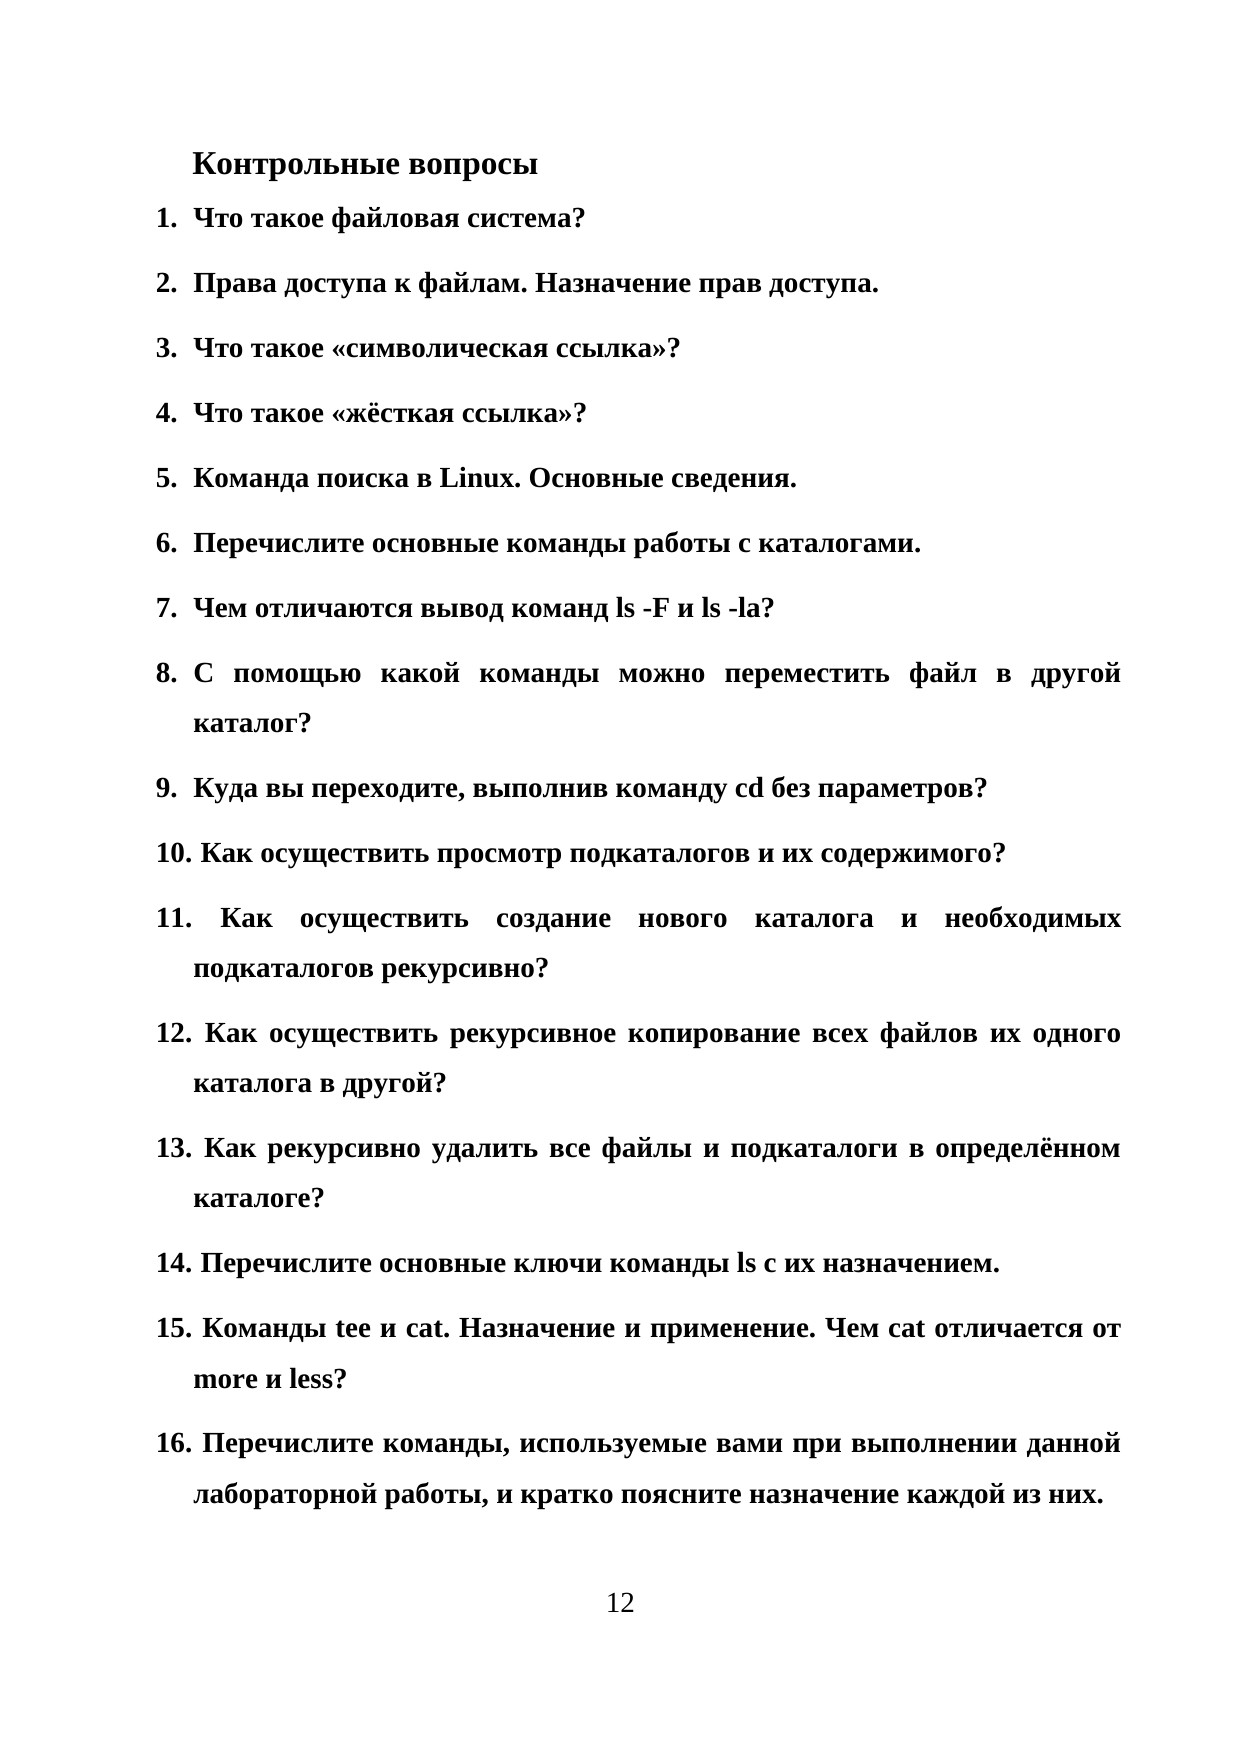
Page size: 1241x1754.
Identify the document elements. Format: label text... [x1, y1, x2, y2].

list Чем отличаются вывод команд ls -F и ls -la? [156, 590, 1122, 623]
list Права доступа к файлам. Назначение прав доступа. [156, 266, 1122, 299]
list Перечислите команды, используемые вами при выполнении данной лабораторной работы, и кратко поясните назначение каждой из них. [156, 1426, 1122, 1509]
list Что такое «жёсткая ссылка»? [156, 395, 1122, 429]
list Команды tee и cat. Назначение и применение. Чем cat отличается от more и less? [156, 1310, 1122, 1394]
subtitle Контрольные вопросы [118, 143, 1122, 181]
list Как осуществить просмотр подкаталогов и их содержимого? [156, 835, 1122, 868]
list Перечислите основные ключи команды ls с их назначением. [156, 1246, 1122, 1279]
list С помощью какой команды можно переместить файл в другой каталог? [156, 655, 1122, 739]
list Как рекурсивно удалить все файлы и подкаталоги в определённом каталоге? [156, 1130, 1122, 1214]
list Как осуществить создание нового каталога и необходимых подкаталогов рекурсивно? [156, 900, 1122, 984]
list Как осуществить рекурсивное копирование всех файлов их одного каталога в другой? [156, 1015, 1122, 1099]
list Перечислите основные команды работы с каталогами. [156, 525, 1122, 559]
list Что такое «символическая ссылка»? [156, 330, 1122, 364]
list Куда вы переходите, выполнив команду cd без параметров? [156, 770, 1122, 804]
list Команда поиска в Linux. Основные сведения. [156, 460, 1122, 494]
list Что такое файловая система? [156, 201, 1122, 234]
